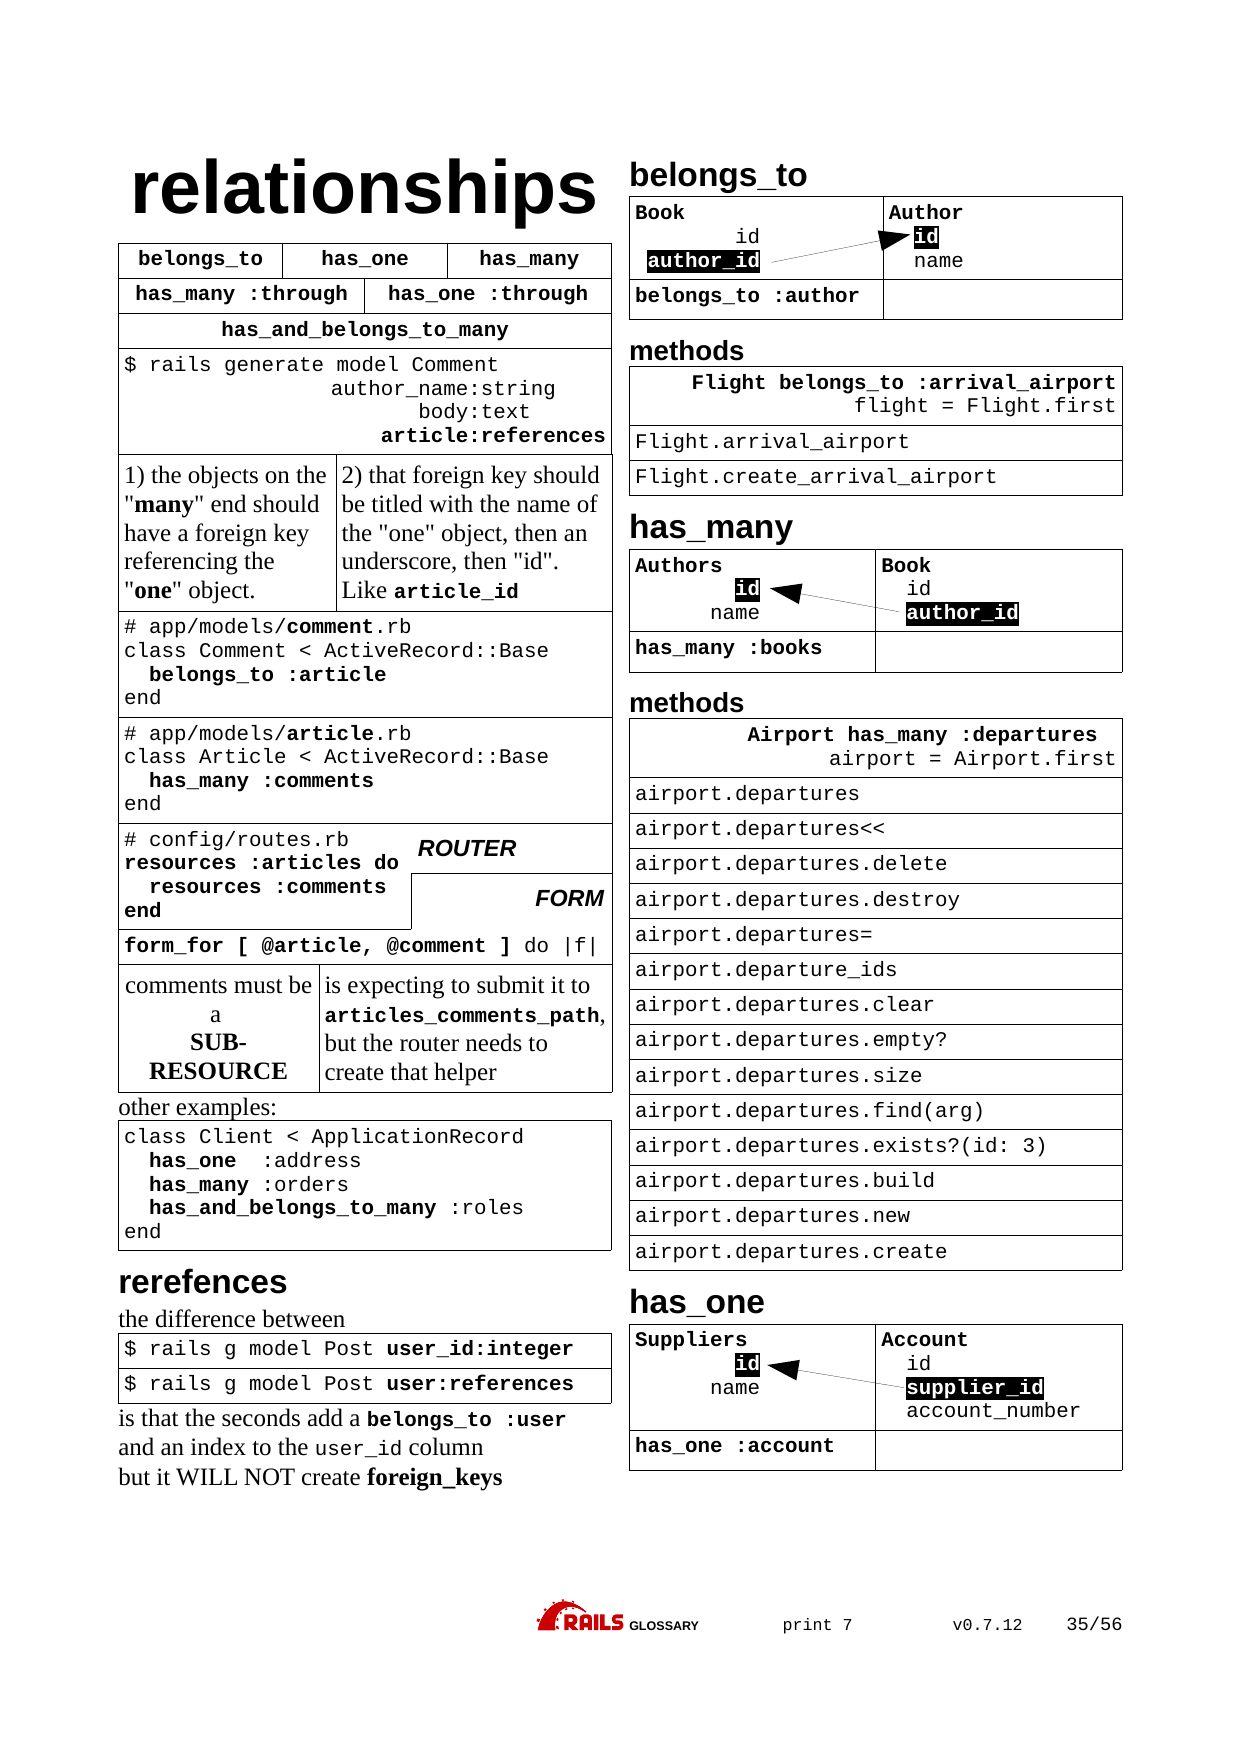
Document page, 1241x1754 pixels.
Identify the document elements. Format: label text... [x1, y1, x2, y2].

table_header 1) the objects on the "many" end should have a foreign key referencing the "one" object. [119, 455, 336, 611]
table_cell Flight.create_arrival_airport [630, 461, 1122, 495]
table_header has_one [283, 244, 447, 278]
subtitle rerefences [118, 1262, 611, 1301]
subtitle has_one [629, 1282, 1122, 1321]
table_header class Client < ApplicationRecord has_one :address has_many :orders has_and_belongs_to_many :roles end [119, 1121, 611, 1250]
text other examples: [118, 1093, 611, 1120]
subtitle methods [629, 686, 1122, 718]
table_cell # app/models/article.rb class Article < ActiveRecord::Base has_many :comments end [119, 718, 612, 823]
table_cell has_and_belongs_to_many [119, 314, 611, 348]
table_cell airport.departures= [630, 919, 1122, 953]
table_header $ rails g model Post user_id:integer [119, 1334, 611, 1368]
table_cell form_for [ @article, @comment ] do |f| [119, 929, 612, 964]
table_cell airport.departures.empty? [630, 1025, 1122, 1059]
subtitle relationships [118, 143, 611, 230]
table_cell is expecting to submit it to articles_comments_path, but the router needs to create that helper [320, 965, 612, 1092]
table_cell ROUTER [411, 824, 612, 873]
table_header Airport has_many :departures airport = Airport.first [630, 719, 1122, 777]
table_header 2) that foreign key should be titled with the name of the "one" object, then an underscore, then "id". Like article_id [337, 455, 612, 611]
table_cell Flight.arrival_airport [630, 426, 1122, 460]
table_cell airport.departures.create [630, 1236, 1122, 1270]
table_header $ rails generate model Comment author_name:string body:text article:references [119, 349, 611, 454]
table_header Authors id name [630, 550, 875, 631]
table_header has_many [448, 244, 611, 278]
table_cell # config/routes.rb resources :articles do resources :comments end [119, 824, 411, 929]
table_cell [876, 1431, 1122, 1470]
subtitle has_many [629, 507, 1122, 546]
table_header Flight belongs_to :arrival_airport flight = Flight.first [630, 367, 1122, 425]
table_header Book id author_id [630, 197, 883, 279]
table_cell airport.departures.exists?(id: 3) [630, 1130, 1122, 1164]
table_cell has_one :account [630, 1431, 875, 1470]
table_cell has_many :books [630, 632, 875, 672]
subtitle belongs_to [629, 155, 1122, 193]
table_header Book id author_id [876, 550, 1122, 631]
table_cell airport.departures.build [630, 1166, 1122, 1200]
text and an index to the user_id column [118, 1432, 611, 1462]
table_cell has_one :through [365, 279, 611, 313]
table_cell $ rails g model Post user:references [119, 1369, 611, 1403]
table_cell airport.departures.size [630, 1060, 1122, 1094]
table_cell airport.departures.clear [630, 990, 1122, 1024]
table_cell # app/models/comment.rb class Comment < ActiveRecord::Base belongs_to :article end [119, 612, 612, 717]
table_cell airport.departures<< [630, 814, 1122, 848]
text but it WILL NOT create foreign_keys [118, 1462, 611, 1491]
table_cell airport.departure_ids [630, 954, 1122, 988]
table_cell airport.departures.destroy [630, 884, 1122, 918]
table_cell FORM [412, 874, 612, 929]
table_cell airport.departures.find(arg) [630, 1095, 1122, 1129]
table_header belongs_to [119, 244, 282, 278]
table_cell has_many :through [119, 279, 364, 313]
subtitle methods [629, 334, 1122, 366]
text the difference between [118, 1304, 611, 1332]
table_header Author id name [884, 197, 1122, 279]
text is that the seconds add a belongs_to :user [118, 1404, 611, 1432]
table_cell airport.departures.delete [630, 849, 1122, 883]
table_cell belongs_to :author [630, 280, 883, 319]
table_header Suppliers id name [630, 1325, 875, 1430]
table_header Account id supplier_id account_number [876, 1325, 1122, 1430]
table_cell [884, 280, 1122, 319]
table_cell airport.departures.new [630, 1201, 1122, 1235]
table_cell airport.departures [630, 778, 1122, 812]
table_cell comments must be a SUB-RESOURCE [119, 965, 319, 1092]
table_cell [876, 632, 1122, 672]
